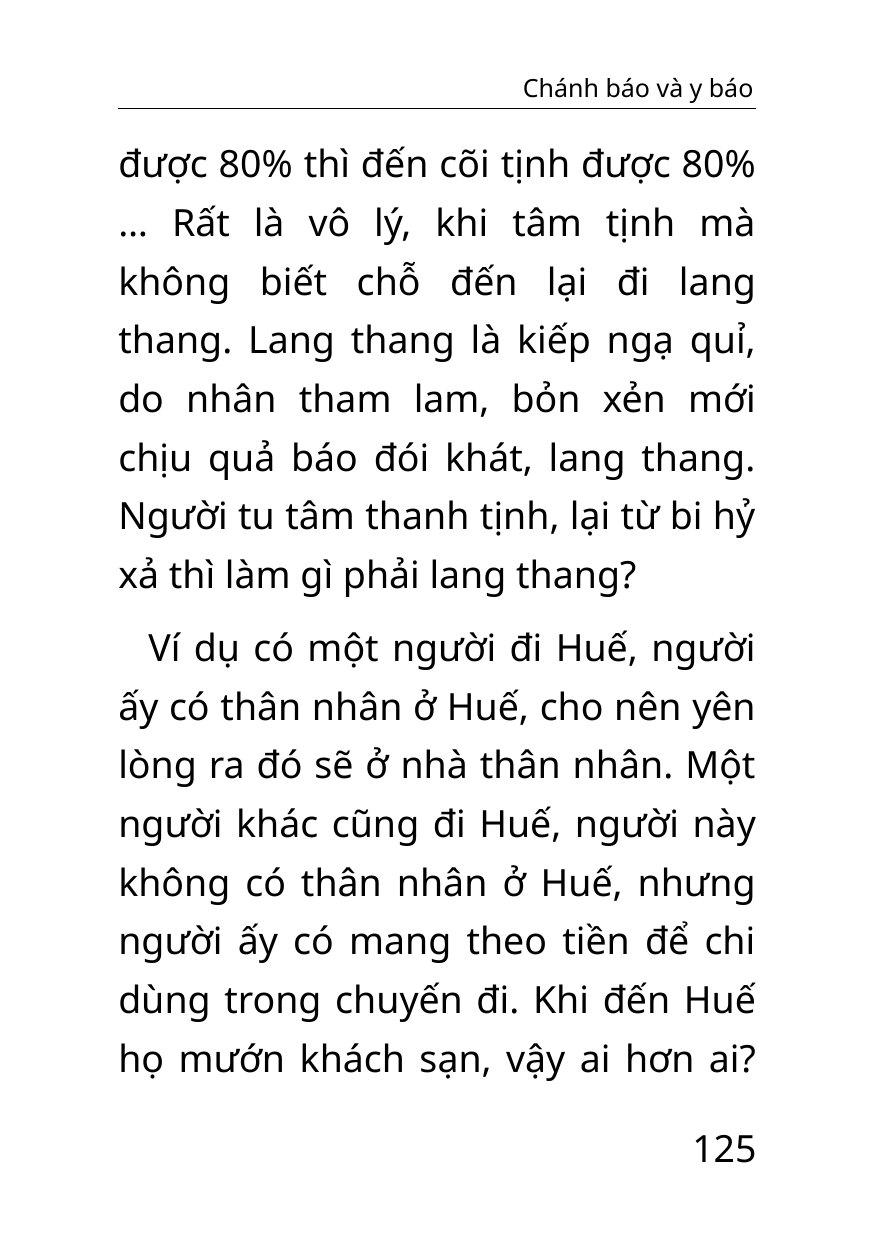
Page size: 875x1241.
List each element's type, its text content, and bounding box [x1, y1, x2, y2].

text được 80% thì đến cõi tịnh được 80%… Rất là vô lý, khi tâm tịnh mà không biết chỗ đến lại đi lang thang. Lang thang là kiếp ngạ quỉ, do nhân tham lam, bỏn xẻn mới chịu quả báo đói khát, lang thang. Người tu tâm thanh tịnh, lại từ bi hỷ xả thì làm gì phải lang thang? [118, 138, 756, 599]
text Ví dụ có một người đi Huế, người ấy có thân nhân ở Huế, cho nên yên lòng ra đó sẽ ở nhà thân nhân. Một người khác cũng đi Huế, người này không có thân nhân ở Huế, nhưng người ấy có mang theo tiền để chi dùng trong chuyến đi. Khi đến Huế họ mướn khách sạn, vậy ai hơn ai? [118, 621, 756, 1083]
